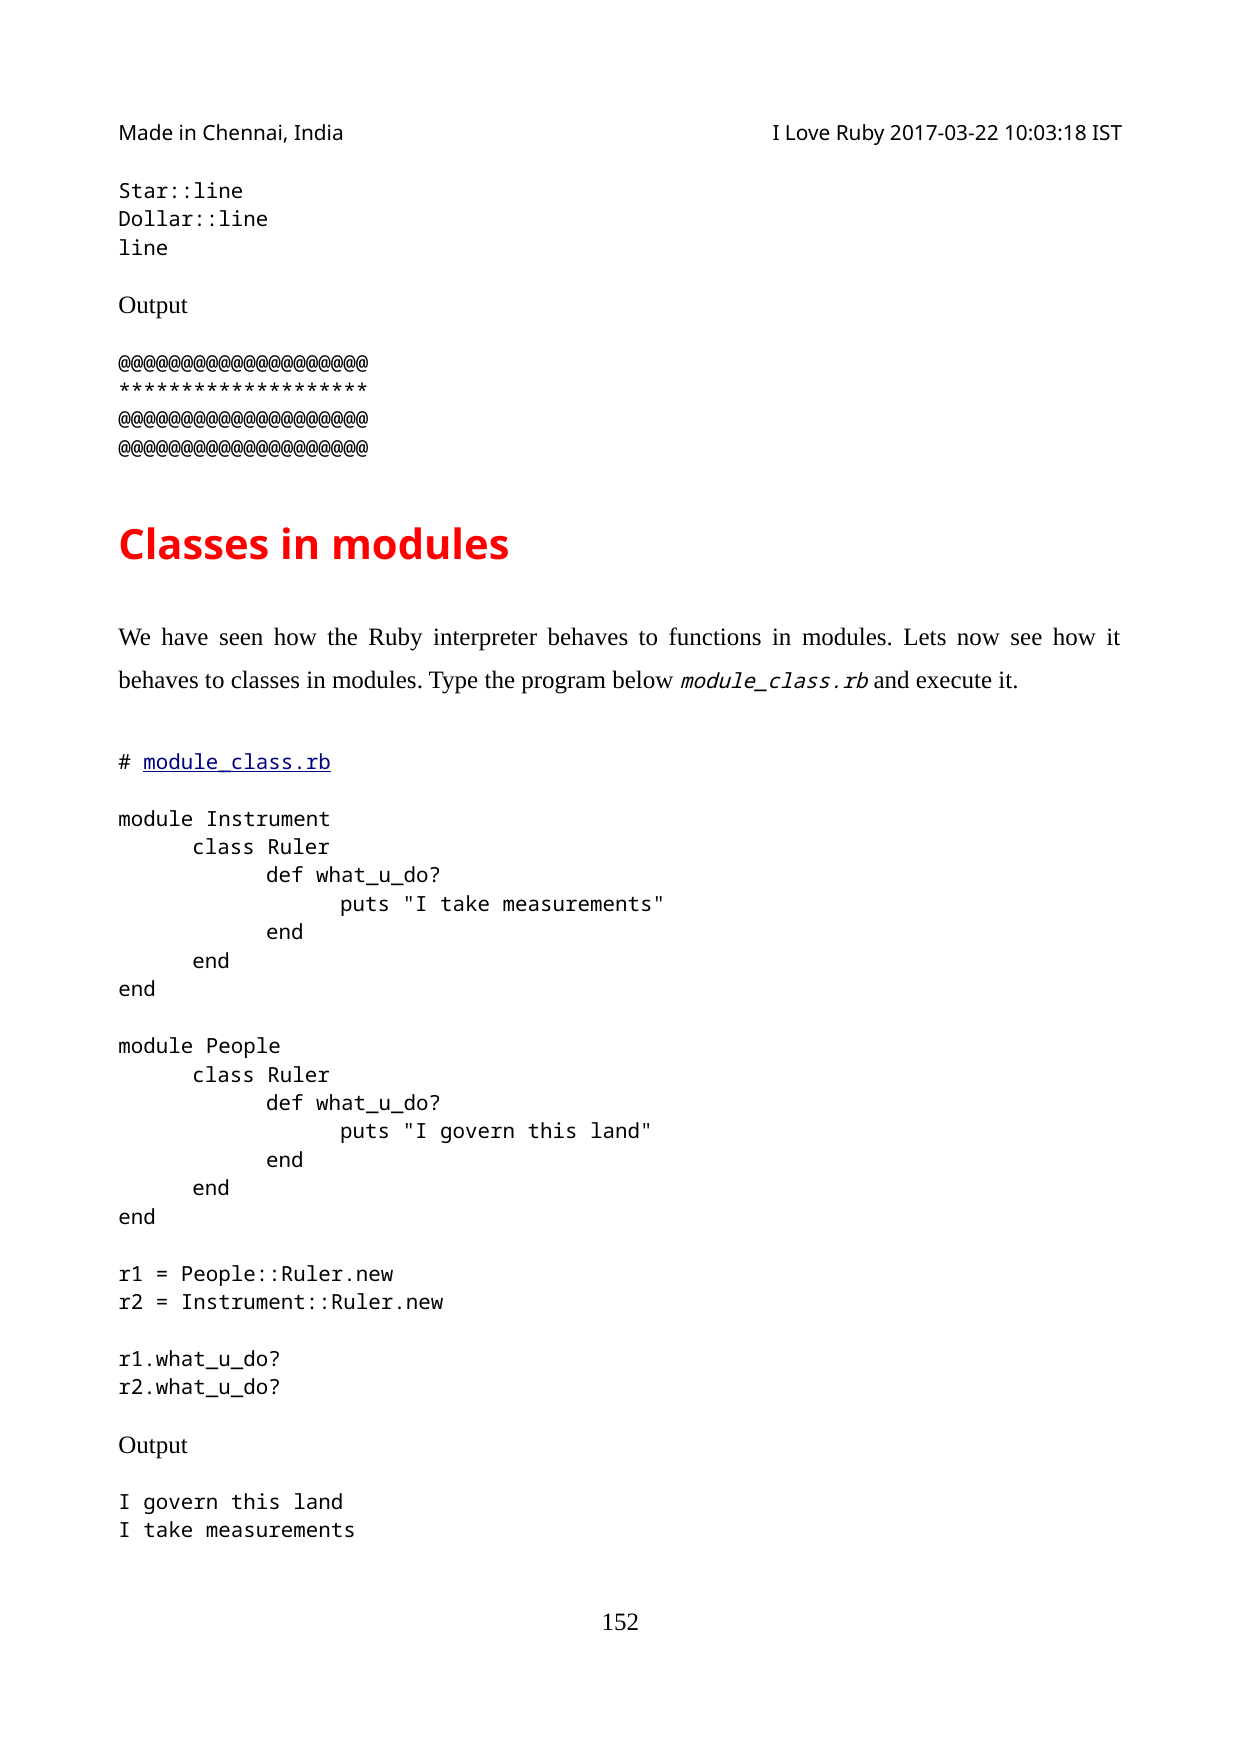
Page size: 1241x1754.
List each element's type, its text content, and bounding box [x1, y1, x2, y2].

text class Ruler [118, 1060, 1122, 1088]
text end [118, 946, 1122, 974]
text Star::line [118, 176, 1122, 204]
text # module_class.rb [118, 747, 1122, 775]
text end [118, 974, 1122, 1003]
text puts "I govern this land" [118, 1117, 1122, 1145]
text module People [118, 1031, 1122, 1060]
text Output [118, 1430, 1122, 1458]
subtitle Classes in modules [118, 515, 1122, 572]
text r1.what_u_do? [118, 1344, 1122, 1372]
text def what_u_do? [118, 1088, 1122, 1117]
text I take measurements [118, 1516, 1122, 1544]
text Output [118, 290, 1122, 319]
text @@@@@@@@@@@@@@@@@@@@ [118, 404, 1122, 433]
text puts "I take measurements" [118, 889, 1122, 917]
text end [118, 917, 1122, 946]
text ******************** [118, 376, 1122, 404]
text end [118, 1202, 1122, 1230]
text I govern this land [118, 1487, 1122, 1516]
text end [118, 1145, 1122, 1173]
text We have seen how the Ruby interpreter behaves to functions in modules. Lets now see how it behaves to classes in modules. Type the program below module_class.rb and execute it. [118, 622, 1122, 694]
text end [118, 1173, 1122, 1202]
text r2.what_u_do? [118, 1372, 1122, 1401]
text r1 = People::Ruler.new [118, 1259, 1122, 1287]
text line [118, 233, 1122, 261]
text def what_u_do? [118, 861, 1122, 889]
text module Instrument [118, 804, 1122, 832]
text class Ruler [118, 832, 1122, 861]
text r2 = Instrument::Ruler.new [118, 1287, 1122, 1316]
text Dollar::line [118, 204, 1122, 233]
text @@@@@@@@@@@@@@@@@@@@ [118, 348, 1122, 376]
text @@@@@@@@@@@@@@@@@@@@ [118, 433, 1122, 461]
